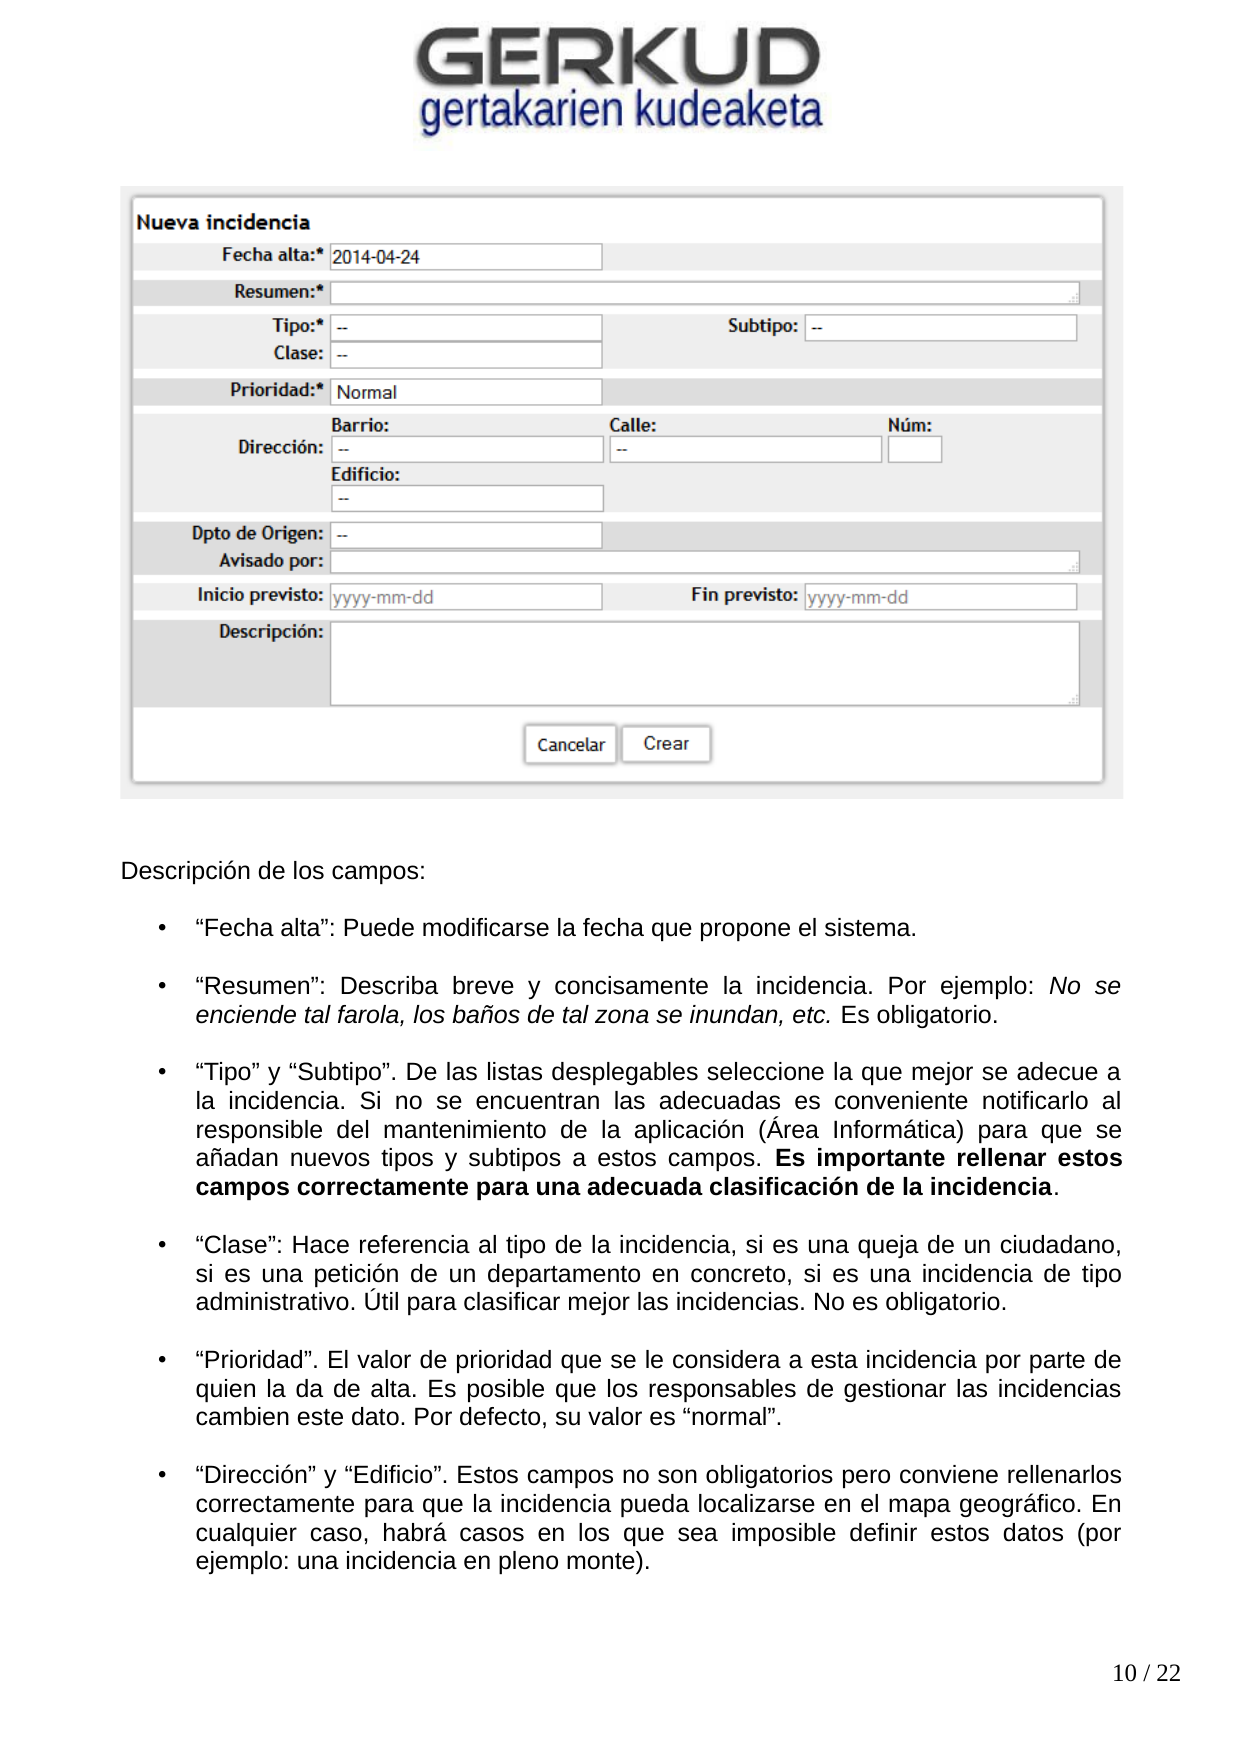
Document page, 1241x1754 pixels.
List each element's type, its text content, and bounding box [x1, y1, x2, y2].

list “Fecha alta”: Puede modificarse la fecha que propone el sistema. [158, 913, 1123, 942]
text Descripción de los campos: [120, 856, 1123, 884]
list “Tipo” y “Subtipo”. De las listas desplegables seleccione la que mejor se adecue a la incidencia. Si no se encuentran las adecuadas es conveniente notificarlo al responsible del mantenimiento de la aplicación (Área Informática) para que se añadan nuevos tipos y subtipos a estos campos. Es importante rellenar estos campos correctamente para una adecuada clasificación de la incidencia. [158, 1057, 1123, 1201]
list “Dirección” y “Edificio”. Estos campos no son obligatorios pero conviene rellenarlos correctamente para que la incidencia pueda localizarse en el mapa geográfico. En cualquier caso, habrá casos en los que sea imposible definir estos datos (por ejemplo: una incidencia en pleno monte). [158, 1460, 1123, 1575]
list “Resumen”: Describa breve y concisamente la incidencia. Por ejemplo: No se enciende tal farola, los baños de tal zona se inundan, etc. Es obligatorio. [158, 971, 1123, 1028]
list “Prioridad”. El valor de prioridad que se le considera a esta incidencia por parte de quien la da de alta. Es posible que los responsables de gestionar las incidencias cambien este dato. Por defecto, su valor es “normal”. [158, 1345, 1123, 1431]
picture [412, 11, 832, 151]
list “Clase”: Hace referencia al tipo de la incidencia, si es una queja de un ciudadano, si es una petición de un departamento en concreto, si es una incidencia de tipo administrativo. Útil para clasificar mejor las incidencias. No es obligatorio. [158, 1230, 1123, 1316]
picture [120, 186, 1124, 799]
